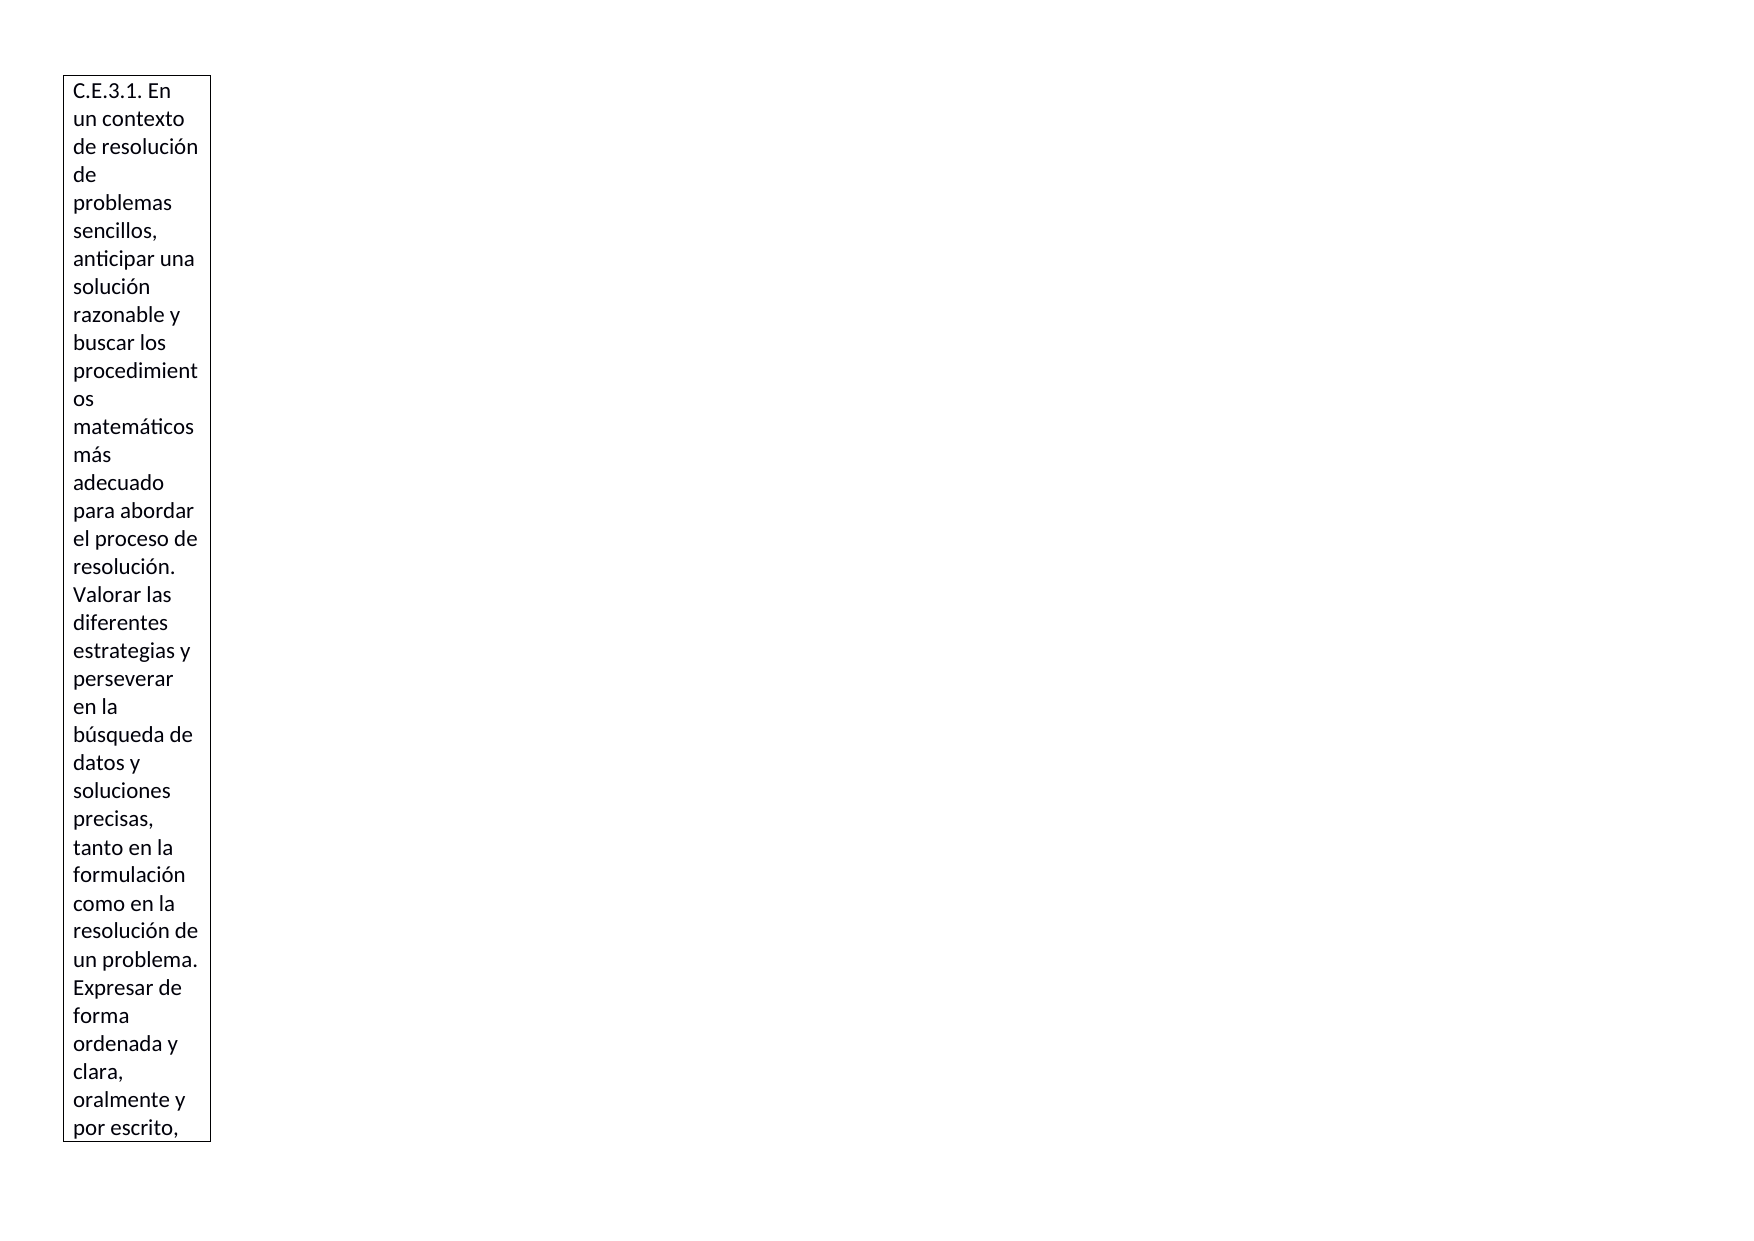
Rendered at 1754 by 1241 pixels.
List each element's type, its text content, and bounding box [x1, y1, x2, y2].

table_cell C.E.3.1. En un contexto de resolución de problemas sencillos, anticipar una solución razonable y buscar los procedimientos matemáticos más adecuado para abordar el proceso de resolución. Valorar las diferentes estrategias y perseverar en la búsqueda de datos y soluciones precisas, tanto en la formulación como en la resolución de un problema. Expresar de forma ordenada y clara, oralmente y por escrito, [64, 76, 210, 1141]
